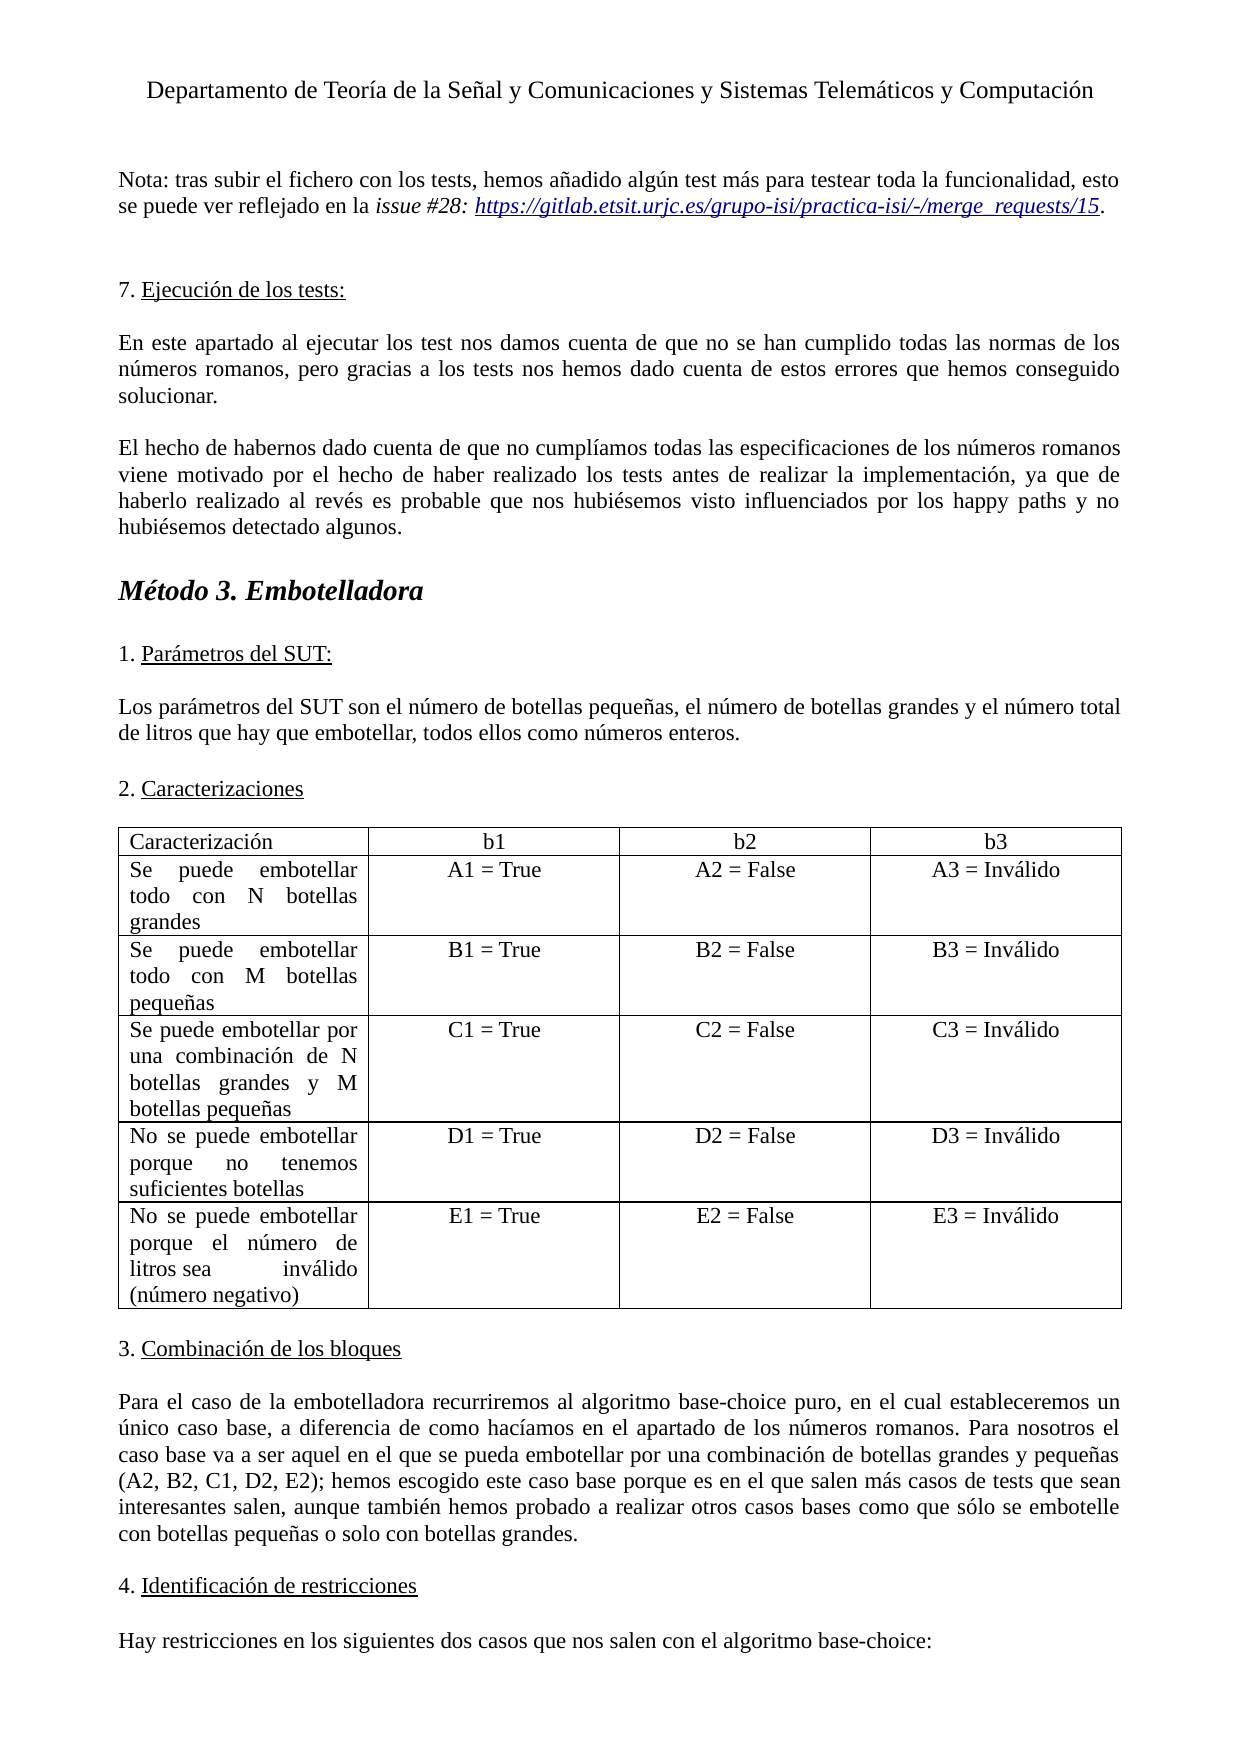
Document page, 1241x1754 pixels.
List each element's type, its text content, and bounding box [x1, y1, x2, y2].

text 1. Parámetros del SUT: [118, 640, 1122, 667]
table_cell D1 = True [369, 1123, 619, 1201]
table_cell D3 = Inválido [871, 1123, 1121, 1201]
table_cell B1 = True [369, 936, 619, 1015]
table_cell E3 = Inválido [871, 1203, 1121, 1308]
table_header Caracterización [119, 828, 368, 855]
table_cell A1 = True [369, 856, 619, 935]
table_cell B3 = Inválido [871, 936, 1121, 1015]
text 2. Caracterizaciones [118, 774, 1122, 801]
table_cell A3 = Inválido [871, 856, 1121, 935]
table_cell Se puede embotellar todo con N botellas grandes [119, 856, 368, 935]
text 4. Identificación de restricciones [118, 1572, 1122, 1599]
table_header b1 [369, 828, 619, 855]
table_cell C3 = Inválido [871, 1016, 1121, 1121]
table_header b2 [620, 828, 870, 855]
text Para el caso de la embotelladora recurriremos al algoritmo base-choice puro, en el cual estableceremos un único caso base, a diferencia de como hacíamos en el apartado de los números romanos. Para nosotros el caso base va a ser aquel en el que se pueda embotellar por una combinación de botellas grandes y pequeñas (A2, B2, C1, D2, E2); hemos escogido este caso base porque es en el que salen más casos de tests que sean interesantes salen, aunque también hemos probado a realizar otros casos bases como que sólo se embotelle con botellas pequeñas o solo con botellas grandes. [118, 1388, 1122, 1546]
text En este apartado al ejecutar los test nos damos cuenta de que no se han cumplido todas las normas de los números romanos, pero gracias a los tests nos hemos dado cuenta de estos errores que hemos conseguido solucionar. [118, 329, 1122, 408]
table_cell Se puede embotellar todo con M botellas pequeñas [119, 936, 368, 1015]
text El hecho de habernos dado cuenta de que no cumplíamos todas las especificaciones de los números romanos viene motivado por el hecho de haber realizado los tests antes de realizar la implementación, ya que de haberlo realizado al revés es probable que nos hubiésemos visto influenciados por los happy paths y no hubiésemos detectado algunos. [118, 408, 1122, 540]
table_cell E1 = True [369, 1203, 619, 1308]
table_cell No se puede embotellar porque el número de litros sea inválido (número negativo) [119, 1203, 368, 1308]
text Hay restricciones en los siguientes dos casos que nos salen con el algoritmo base-choice: [118, 1628, 1122, 1654]
table_cell Se puede embotellar por una combinación de N botellas grandes y M botellas pequeñas [119, 1016, 368, 1121]
text 3. Combinación de los bloques [118, 1335, 1122, 1362]
text 7. Ejecución de los tests: [118, 276, 1122, 303]
text Los parámetros del SUT son el número de botellas pequeñas, el número de botellas grandes y el número total de litros que hay que embotellar, todos ellos como números enteros. [118, 693, 1122, 746]
text Método 3. Embotelladora [118, 573, 1122, 607]
table_cell E2 = False [620, 1203, 870, 1308]
table_cell A2 = False [620, 856, 870, 935]
table_cell B2 = False [620, 936, 870, 1015]
text Nota: tras subir el fichero con los tests, hemos añadido algún test más para testear toda la funcionalidad, esto se puede ver reflejado en la issue #28: https://gitlab.etsit.urjc.es/grupo-isi/practica-isi/-/merge_requests/15. [118, 166, 1122, 219]
table_header b3 [871, 828, 1121, 855]
table_cell No se puede embotellar porque no tenemos suficientes botellas [119, 1123, 368, 1201]
table_cell D2 = False [620, 1123, 870, 1201]
table_cell C2 = False [620, 1016, 870, 1121]
table_cell C1 = True [369, 1016, 619, 1121]
